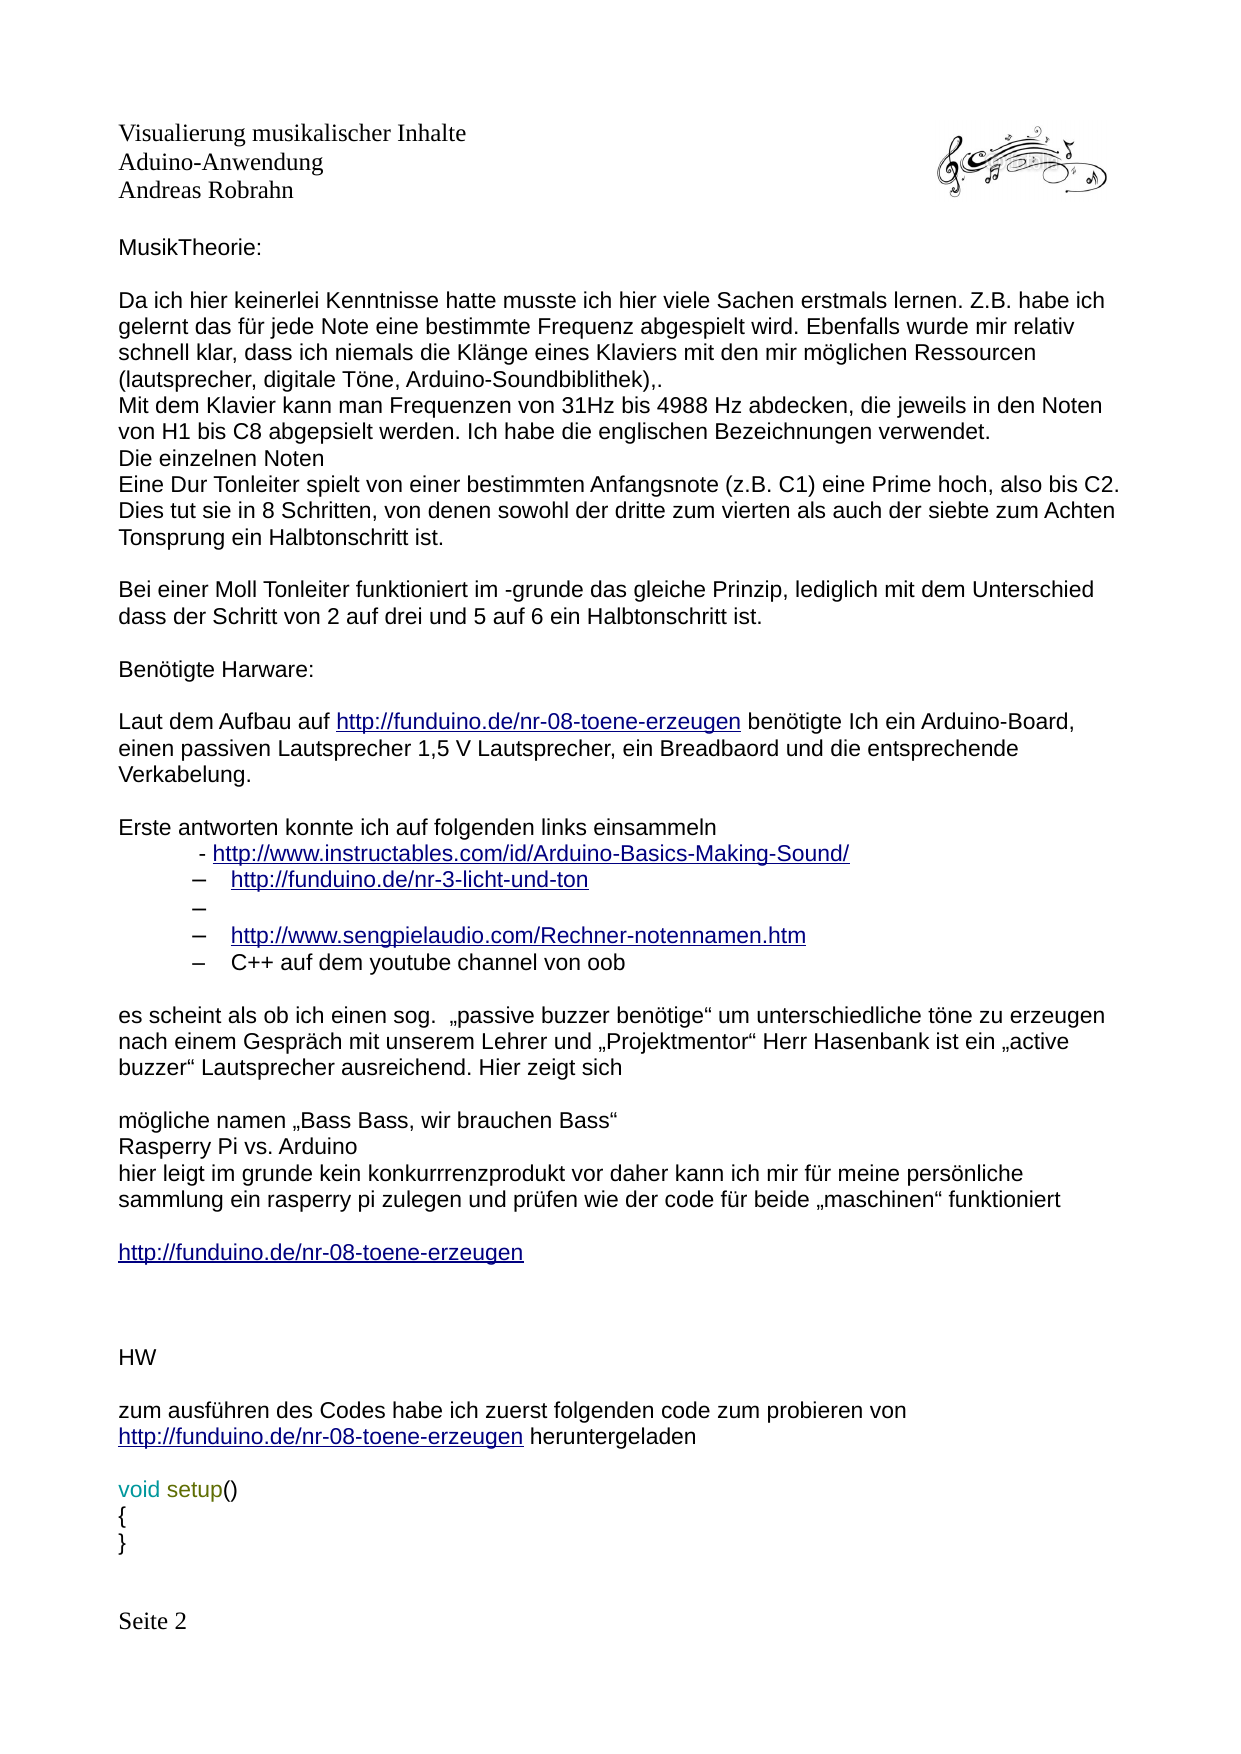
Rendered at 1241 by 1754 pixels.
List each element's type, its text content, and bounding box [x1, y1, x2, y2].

text Benötigte Harware: [118, 656, 1123, 682]
text HW [118, 1344, 1123, 1371]
text Da ich hier keinerlei Kenntnisse hatte musste ich hier viele Sachen erstmals lernen. Z.B. habe ich gelernt das für jede Note eine bestimmte Frequenz abgespielt wird. Ebenfalls wurde mir relativ schnell klar, dass ich niemals die Klänge eines Klaviers mit den mir möglichen Ressourcen (lautsprecher, digitale Töne, Arduino-Soundbiblithek),. [118, 287, 1123, 392]
text Mit dem Klavier kann man Frequenzen von 31Hz bis 4988 Hz abdecken, die jeweils in den Noten von H1 bis C8 abgepsielt werden. Ich habe die englischen Bezeichnungen verwendet. [118, 392, 1123, 445]
list Erste antworten konnte ich auf folgenden links einsammeln [118, 814, 1123, 840]
list http://funduino.de/nr-3-licht-und-ton [192, 866, 1123, 893]
text http://funduino.de/nr-08-toene-erzeugen [118, 1239, 1123, 1265]
text Laut dem Aufbau auf http://funduino.de/nr-08-toene-erzeugen benötigte Ich ein Arduino-Board, einen passiven Lautsprecher 1,5 V Lautsprecher, ein Breadbaord und die entsprechende Verkabelung. [118, 708, 1123, 787]
text Die einzelnen Noten [118, 445, 1123, 471]
text nach einem Gespräch mit unserem Lehrer und „Projektmentor“ Herr Hasenbank ist ein „active buzzer“ Lautsprecher ausreichend. Hier zeigt sich [118, 1028, 1123, 1081]
text Rasperry Pi vs. Arduino [118, 1133, 1123, 1160]
list http://www.sengpielaudio.com/Rechner-notennamen.htm [192, 922, 1123, 949]
picture [931, 120, 1110, 202]
text void setup() [118, 1476, 1123, 1502]
list C++ auf dem youtube channel von oob [192, 949, 1123, 975]
text Eine Dur Tonleiter spielt von einer bestimmten Anfangsnote (z.B. C1) eine Prime hoch, also bis C2. Dies tut sie in 8 Schritten, von denen sowohl der dritte zum vierten als auch der siebte zum Achten Tonsprung ein Halbtonschritt ist. [118, 471, 1123, 550]
text hier leigt im grunde kein konkurrrenzprodukt vor daher kann ich mir für meine persönliche sammlung ein rasperry pi zulegen und prüfen wie der code für beide „maschinen“ funktioniert [118, 1160, 1123, 1212]
text Bei einer Moll Tonleiter funktioniert im -grunde das gleiche Prinzip, lediglich mit dem Unterschied [118, 576, 1123, 603]
text } [118, 1529, 1123, 1555]
text mögliche namen „Bass Bass, wir brauchen Bass“ [118, 1107, 1123, 1133]
text zum ausführen des Codes habe ich zuerst folgenden code zum probieren von http://funduino.de/nr-08-toene-erzeugen heruntergeladen [118, 1397, 1123, 1449]
text { [118, 1502, 1123, 1529]
list - http://www.instructables.com/id/Arduino-Basics-Making-Sound/ [192, 840, 1123, 866]
text MusikTheorie: [118, 234, 1123, 260]
text es scheint als ob ich einen sog. „passive buzzer benötige“ um unterschiedliche töne zu erzeugen [118, 1002, 1123, 1028]
text dass der Schritt von 2 auf drei und 5 auf 6 ein Halbtonschritt ist. [118, 603, 1123, 629]
